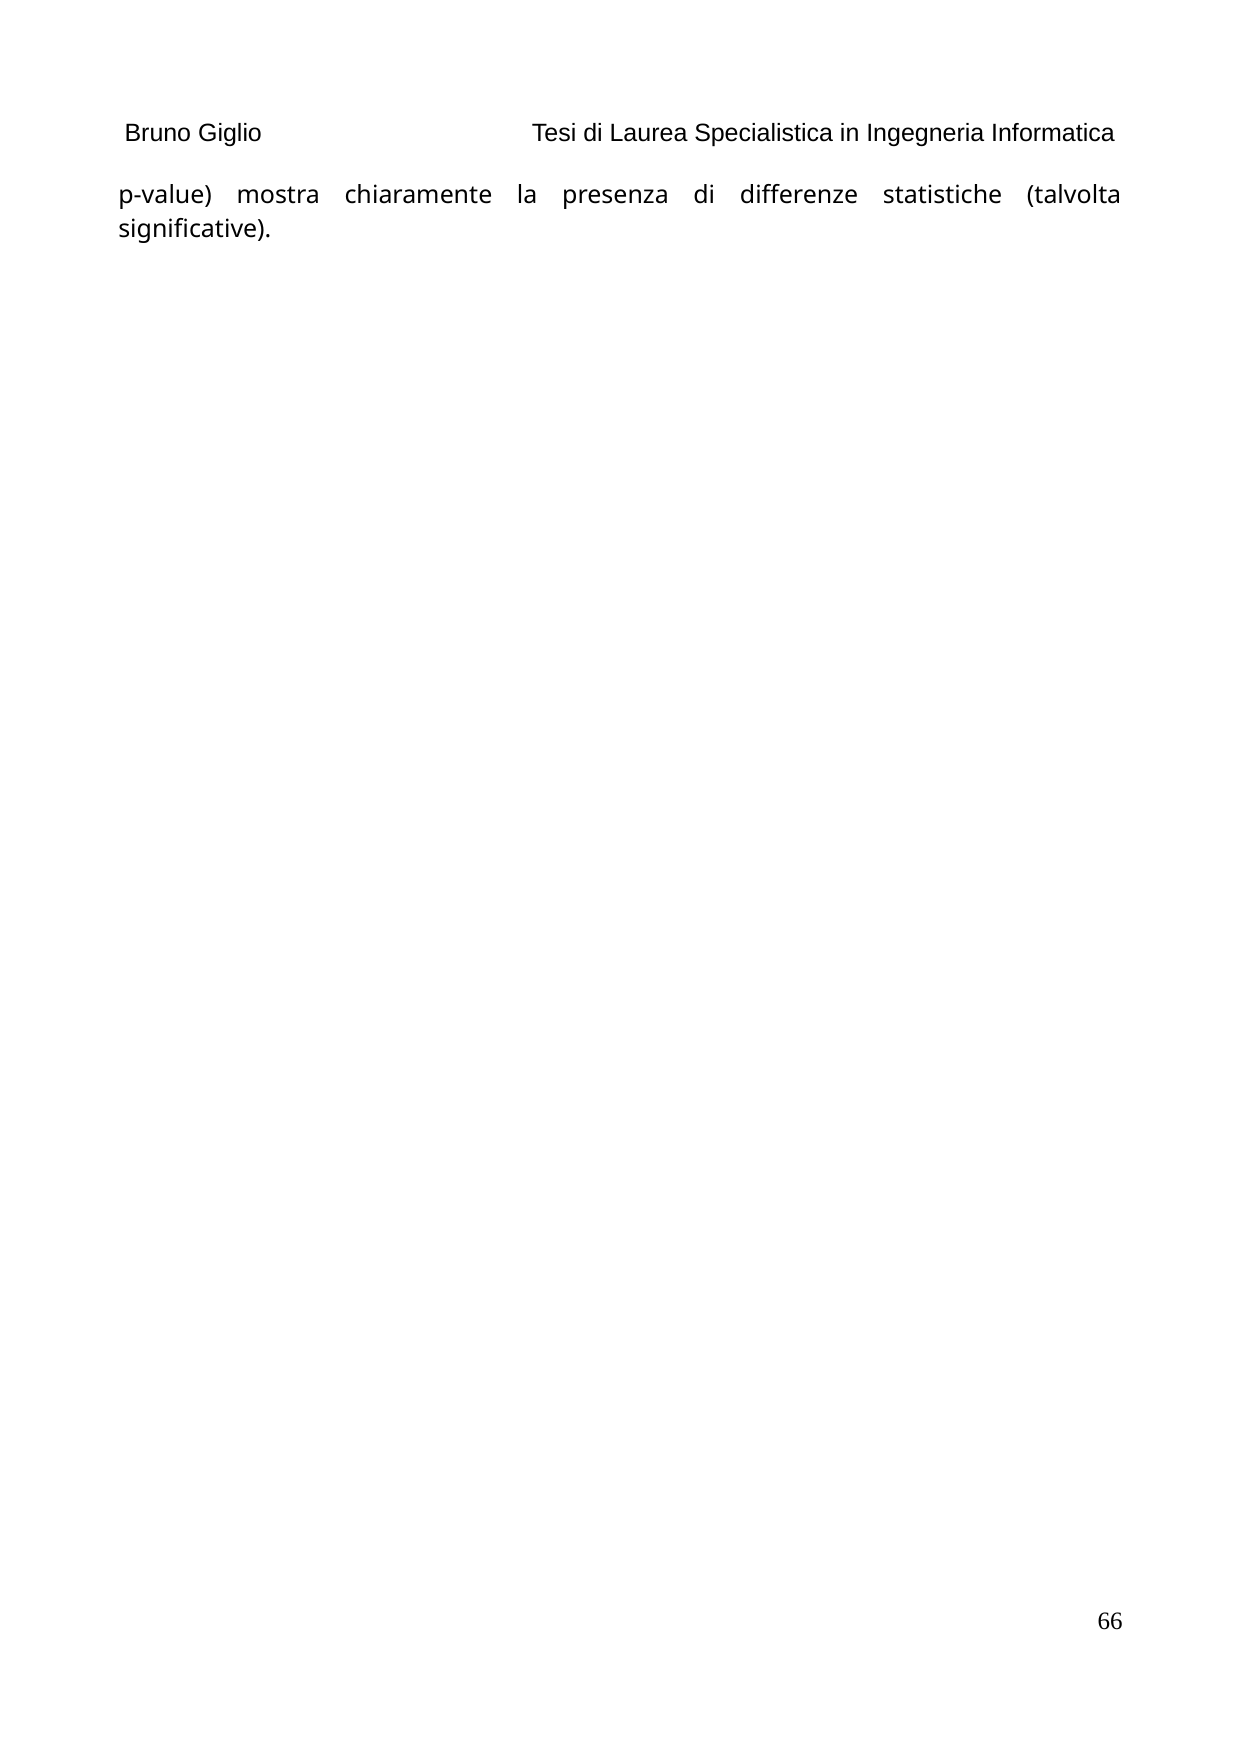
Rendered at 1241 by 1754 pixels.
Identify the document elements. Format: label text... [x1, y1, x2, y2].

text p-value) mostra chiaramente la presenza di differenze statistiche (talvolta significative). [118, 177, 1122, 245]
